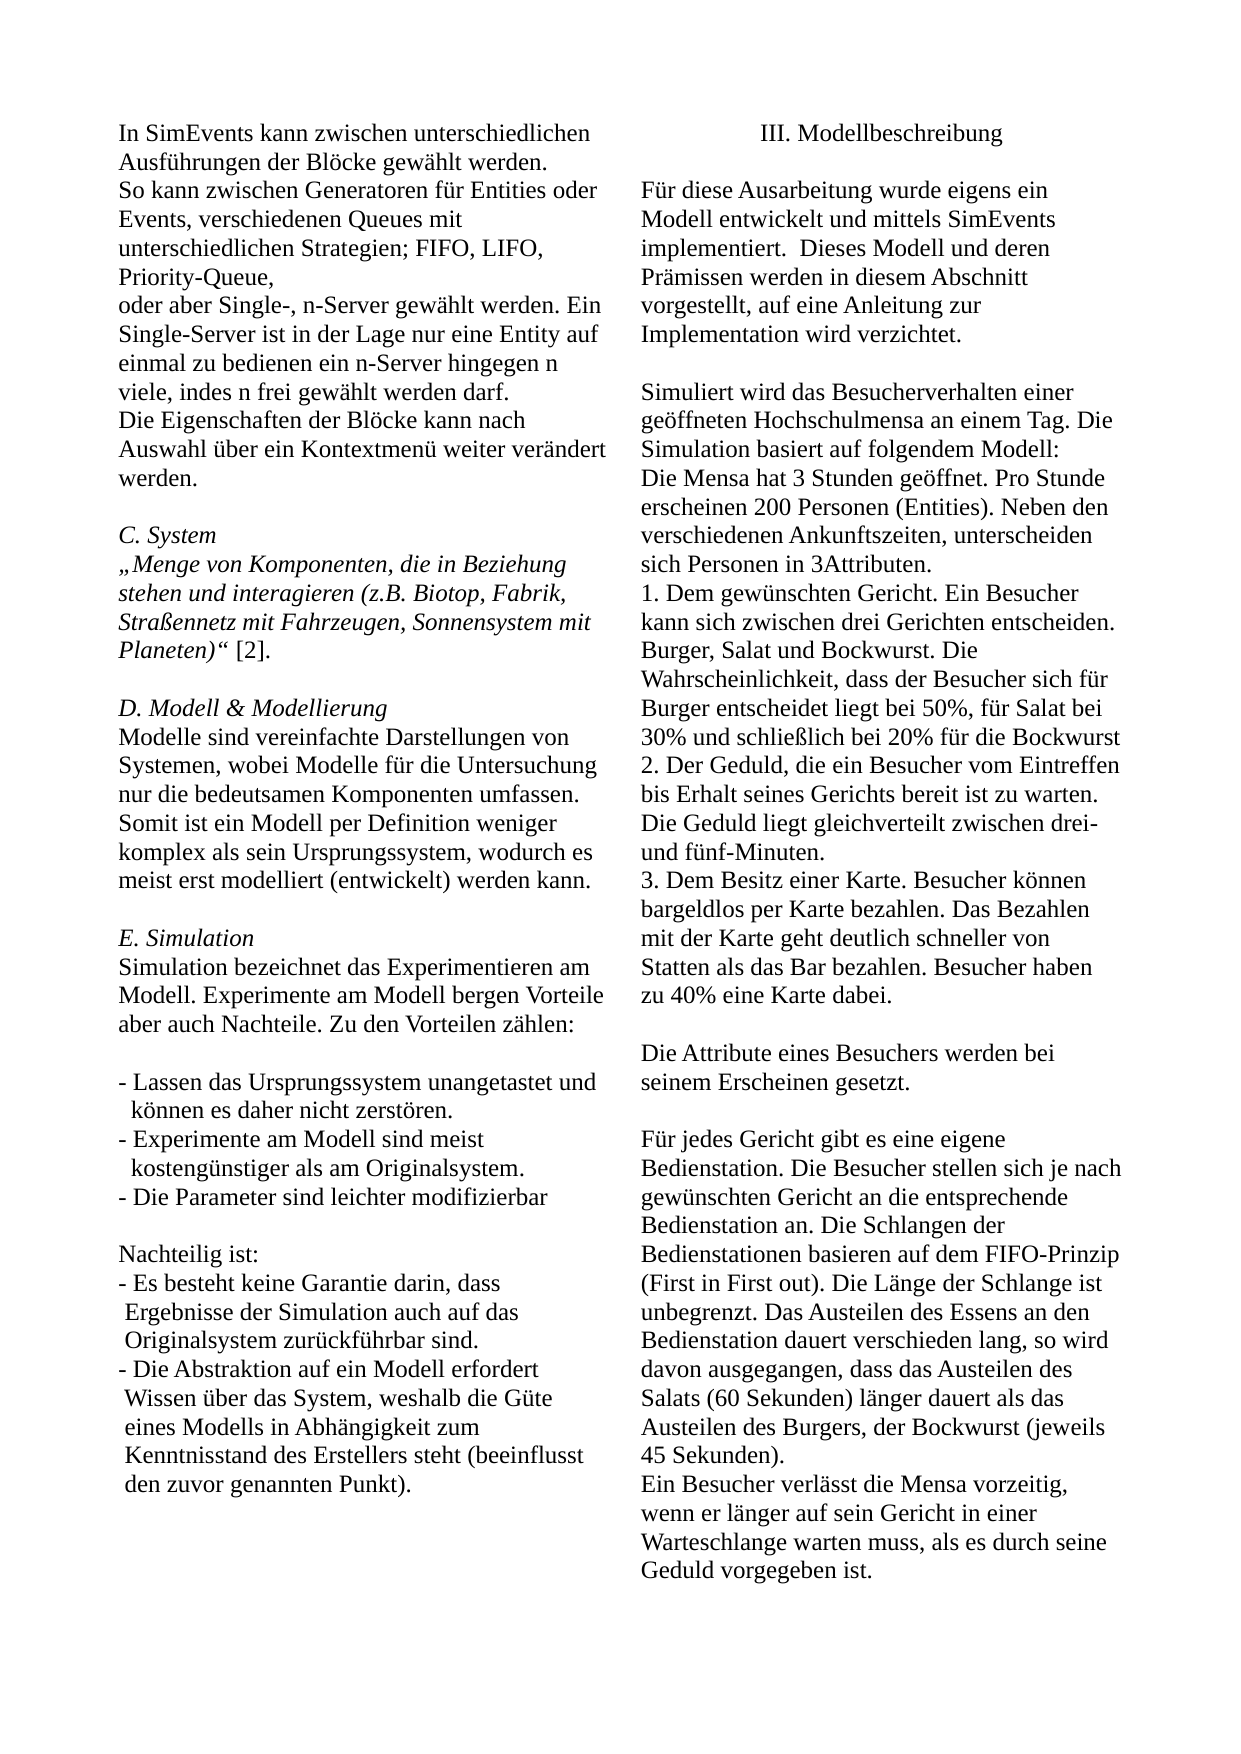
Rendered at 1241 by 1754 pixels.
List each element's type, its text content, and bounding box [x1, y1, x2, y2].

text - Die Abstraktion auf ein Modell erfordert [118, 1354, 617, 1383]
text Ergebnisse der Simulation auch auf das [118, 1297, 617, 1326]
text Originalsystem zurückführbar sind. [118, 1326, 617, 1354]
text Burger, Salat und Bockwurst. Die Wahrscheinlichkeit, dass der Besucher sich für Burger entscheidet liegt bei 50%, für Salat bei 30% und schließlich bei 20% für die Bockwurst [641, 636, 1122, 751]
text C. System [118, 521, 617, 549]
text - Lassen das Ursprungssystem unangetastet und [118, 1067, 617, 1096]
text Simulation bezeichnet das Experimentieren am Modell. Experimente am Modell bergen Vorteile aber auch Nachteile. Zu den Vorteilen zählen: [118, 952, 617, 1038]
text - Die Parameter sind leichter modifizierbar [118, 1182, 617, 1211]
text - Es besteht keine Garantie darin, dass [118, 1268, 617, 1297]
text Für jedes Gericht gibt es eine eigene Bedienstation. Die Besucher stellen sich je nach gewünschten Gericht an die entsprechende Bedienstation an. Die Schlangen der Bedienstationen basieren auf dem FIFO-Prinzip (First in First out). Die Länge der Schlange ist unbegrenzt. Das Austeilen des Essens an den Bedienstation dauert verschieden lang, so wird davon ausgegangen, dass das Austeilen des Salats (60 Sekunden) länger dauert als das Austeilen des Burgers, der Bockwurst (jeweils 45 Sekunden). [641, 1124, 1122, 1469]
text oder aber Single-, n-Server gewählt werden. Ein Single-Server ist in der Lage nur eine Entity auf einmal zu bedienen ein n-Server hingegen n viele, indes n frei gewählt werden darf. [118, 291, 617, 406]
text eines Modells in Abhängigkeit zum [118, 1412, 617, 1441]
text Modelle sind vereinfachte Darstellungen von Systemen, wobei Modelle für die Untersuchung nur die bedeutsamen Komponenten umfassen. Somit ist ein Modell per Definition weniger komplex als sein Ursprungssystem, wodurch es meist erst modelliert (entwickelt) werden kann. [118, 722, 617, 894]
text Simuliert wird das Besucherverhalten einer geöffneten Hochschulmensa an einem Tag. Die Simulation basiert auf folgendem Modell: [641, 377, 1122, 463]
text So kann zwischen Generatoren für Entities oder Events, verschiedenen Queues mit unterschiedlichen Strategien; FIFO, LIFO, Priority-Queue, [118, 176, 617, 291]
text E. Simulation [118, 923, 617, 952]
text 3. Dem Besitz einer Karte. Besucher können bargeldlos per Karte bezahlen. Das Bezahlen mit der Karte geht deutlich schneller von Statten als das Bar bezahlen. Besucher haben zu 40% eine Karte dabei. [641, 866, 1122, 1009]
text kostengünstiger als am Originalsystem. [118, 1153, 617, 1182]
text Die Geduld liegt gleichverteilt zwischen drei- [641, 808, 1122, 837]
text Die Attribute eines Besuchers werden bei seinem Erscheinen gesetzt. [641, 1038, 1122, 1096]
text Die Mensa hat 3 Stunden geöffnet. Pro Stunde erscheinen 200 Personen (Entities). Neben den verschiedenen Ankunftszeiten, unterscheiden sich Personen in 3Attributen. [641, 463, 1122, 578]
text den zuvor genannten Punkt). [118, 1469, 617, 1498]
text - Experimente am Modell sind meist [118, 1124, 617, 1153]
text In SimEvents kann zwischen unterschiedlichen Ausführungen der Blöcke gewählt werden. [118, 118, 617, 176]
text können es daher nicht zerstören. [118, 1096, 617, 1124]
text Die Eigenschaften der Blöcke kann nach Auswahl über ein Kontextmenü weiter verändert werden. [118, 406, 617, 492]
text Kenntnisstand des Erstellers steht (beeinflusst [118, 1441, 617, 1469]
text „Menge von Komponenten, die in Beziehung [118, 549, 617, 578]
text III. Modellbeschreibung [641, 118, 1122, 147]
text stehen und interagieren (z.B. Biotop, Fabrik, Straßennetz mit Fahrzeugen, Sonnensystem mit Planeten)“ [2]. [118, 578, 617, 664]
text Wissen über das System, weshalb die Güte [118, 1383, 617, 1412]
text 1. Dem gewünschten Gericht. Ein Besucher kann sich zwischen drei Gerichten entscheiden. [641, 578, 1122, 636]
text Nachteilig ist: [118, 1239, 617, 1268]
text und fünf-Minuten. [641, 837, 1122, 866]
text Für diese Ausarbeitung wurde eigens ein Modell entwickelt und mittels SimEvents implementiert. Dieses Modell und deren Prämissen werden in diesem Abschnitt vorgestellt, auf eine Anleitung zur Implementation wird verzichtet. [641, 176, 1122, 348]
text 2. Der Geduld, die ein Besucher vom Eintreffen bis Erhalt seines Gerichts bereit ist zu warten. [641, 751, 1122, 808]
text Ein Besucher verlässt die Mensa vorzeitig, wenn er länger auf sein Gericht in einer Warteschlange warten muss, als es durch seine Geduld vorgegeben ist. [641, 1469, 1122, 1584]
text D. Modell & Modellierung [118, 693, 617, 722]
